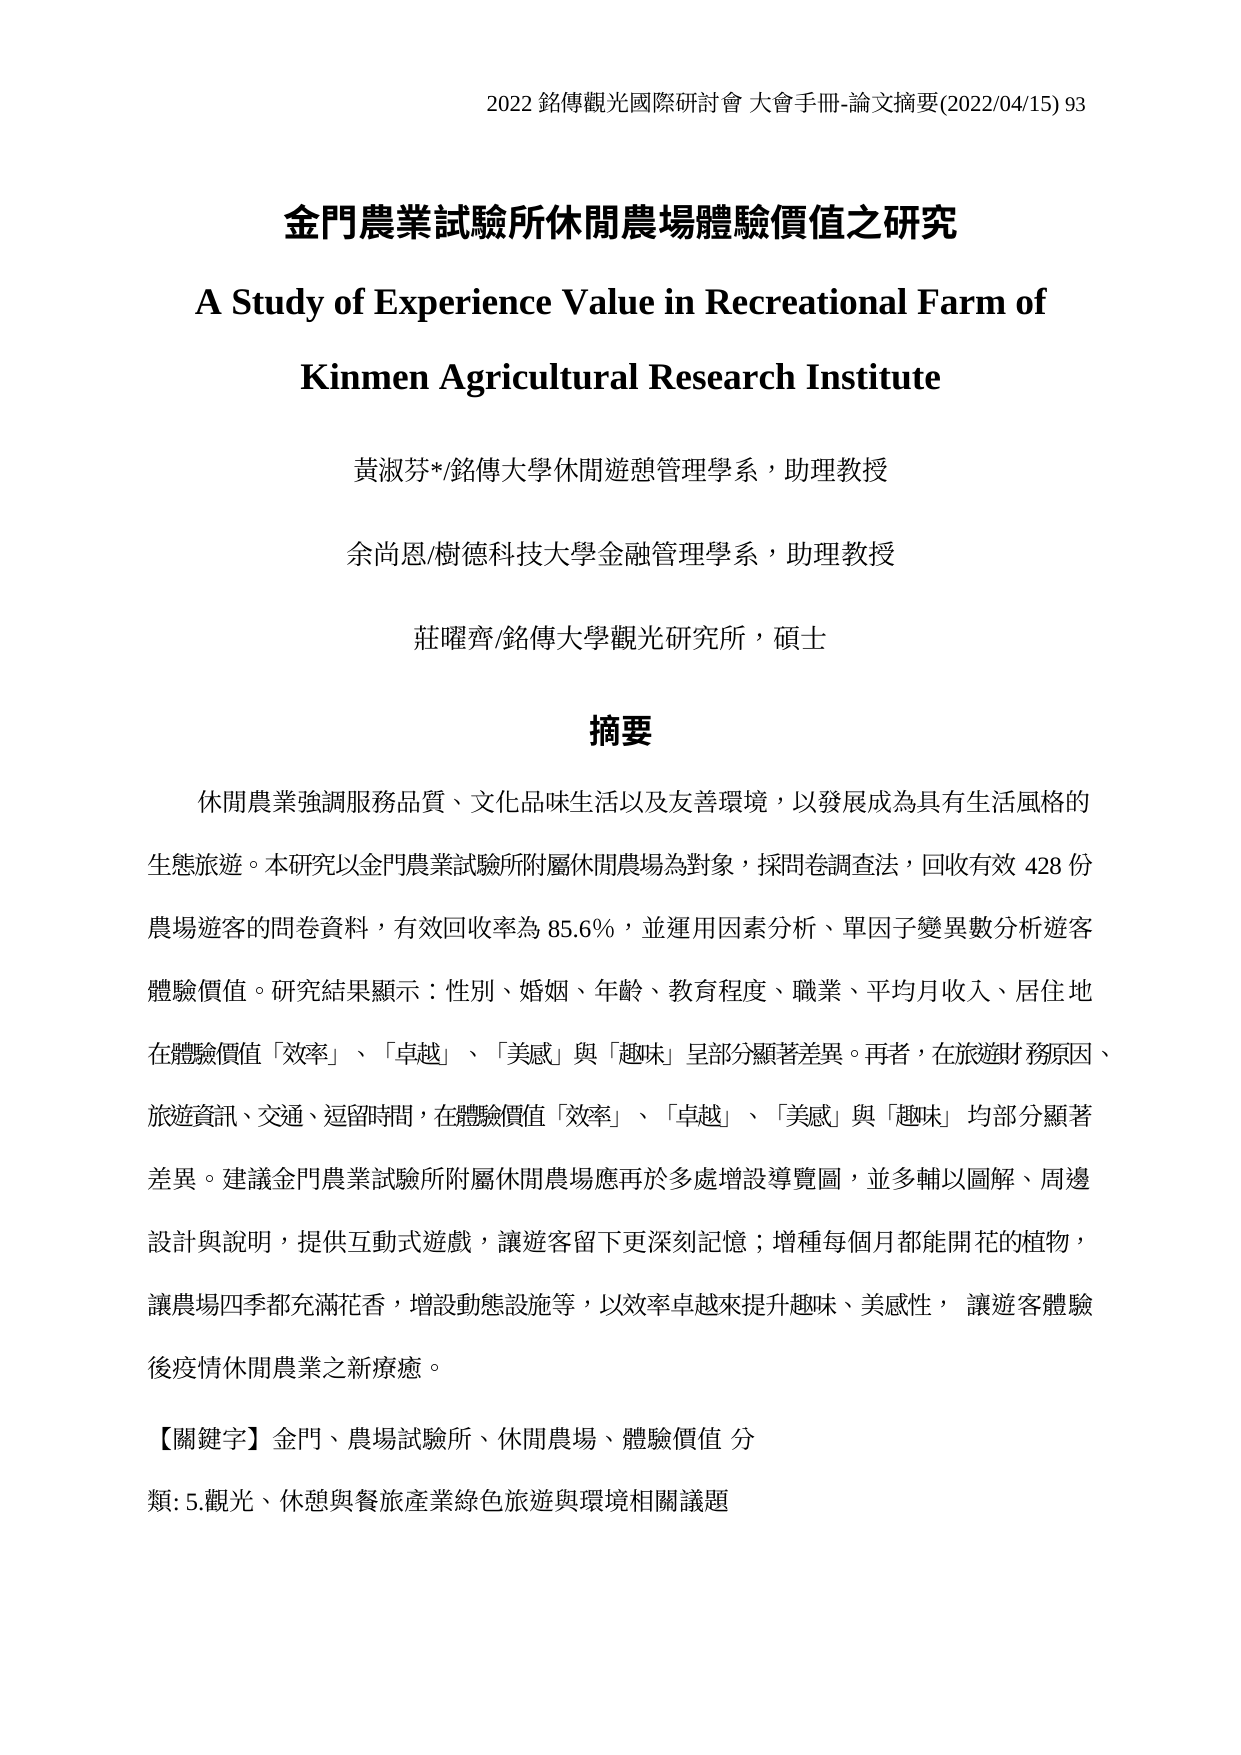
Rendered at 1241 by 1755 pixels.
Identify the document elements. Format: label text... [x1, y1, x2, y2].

text 黃淑芬*/銘傳大學休閒遊憩管理學系，助理教授 余尚恩/樹德科技大學金融管理學系，助理教授莊曜齊/銘傳大學觀光研究所，碩士 [339, 450, 902, 656]
text 【關鍵字】金門、農場試驗所、休閒農場、體驗價值 分類: 5.觀光、休憩與餐旅產業綠色旅遊與環境相關議題 [148, 1419, 755, 1518]
text 休閒農業強調服務品質、文化品味生活以及友善環境，以發展成為具有生活風格的生態旅遊。本研究以金門農業試驗所附屬休閒農場為對象，採問卷調查法，回收有效 428 份農場遊客的問卷資料，有效回收率為 85.6％，並運用因素分析、單因子變異數分析遊客體驗價值。研究結果顯示：性別、婚姻、年齡、教育程度、職業、平均月收入、居住地在體驗價值「效率」、「卓越」、「美感」與「趣味」呈部分顯著差異。再者，在旅遊財務原因、旅遊資訊、交通、逗留時間，在體驗價值「效率」、「卓越」、「美感」與「趣味」均部分顯著差異。建議金門農業試驗所附屬休閒農場應再於多處增設導覽圖，並多輔以圖解、周邊設計與說明，提供互動式遊戲，讓遊客留下更深刻記憶；增種每個月都能開花的植物，讓農場四季都充滿花香，增設動態設施等，以效率卓越來提升趣味、美感性， 讓遊客體驗後疫情休閒農業之新療癒。 [148, 783, 1093, 1384]
text 摘要 [150, 705, 1091, 753]
text 金門農業試驗所休閒農場體驗價值之研究 [150, 189, 1091, 248]
text A Study of Experience Value in Recreational Farm of Kinmen Agricultural Research Institute [149, 280, 1091, 397]
